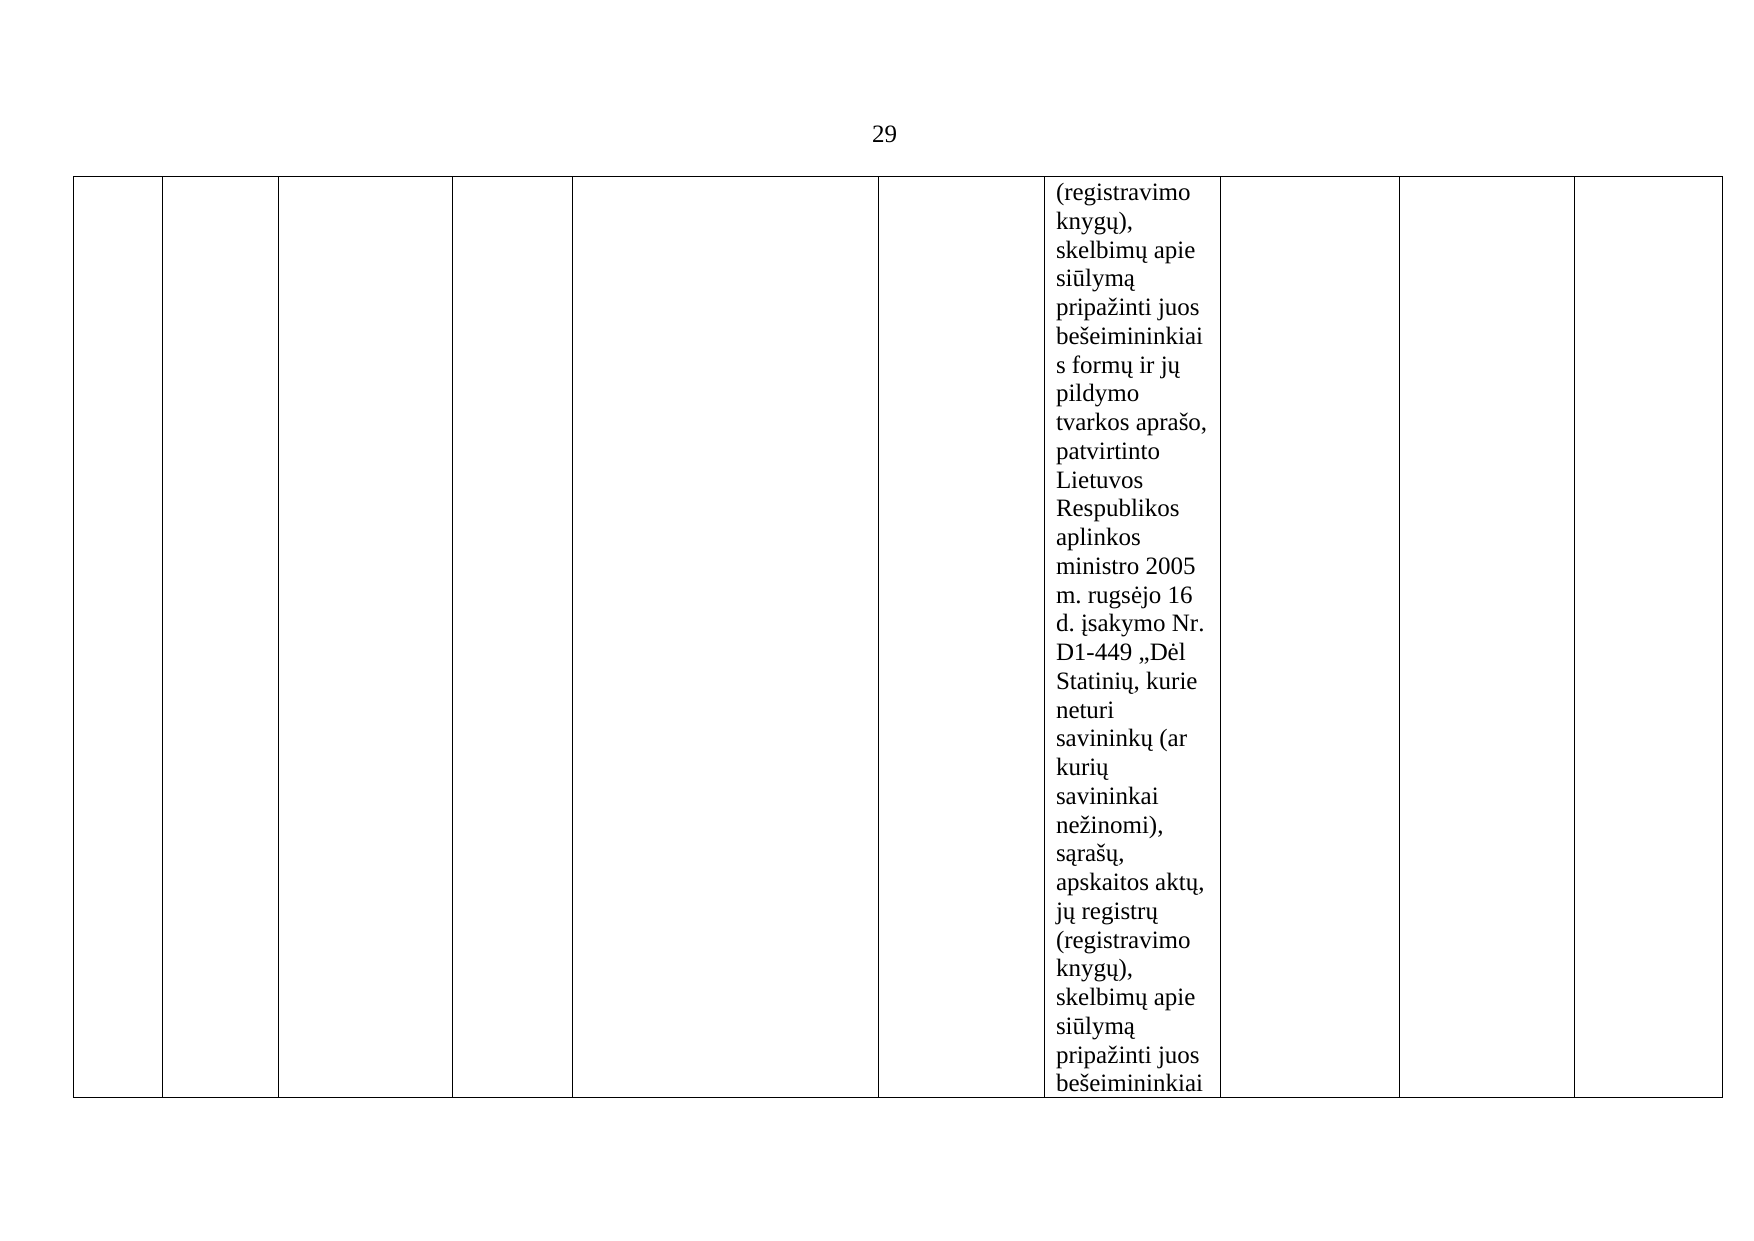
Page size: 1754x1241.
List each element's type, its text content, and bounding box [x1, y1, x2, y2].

table_cell [163, 177, 278, 1097]
table_cell [1400, 177, 1574, 1097]
table_cell (registravimo knygų), skelbimų apie siūlymą pripažinti juos bešeimininkiais formų ir jų pildymo tvarkos aprašo, patvirtinto Lietuvos Respublikos aplinkos ministro 2005 m. rugsėjo 16 d. įsakymo Nr. D1-449 „Dėl Statinių, kurie neturi savininkų (ar kurių savininkai nežinomi), sąrašų, apskaitos aktų, jų registrų (registravimo knygų), skelbimų apie siūlymą pripažinti juos bešeimininkiai [1045, 177, 1220, 1097]
table_cell [279, 177, 452, 1097]
table_cell [74, 177, 162, 1097]
table_cell [1723, 176, 1728, 1097]
table_cell [879, 177, 1044, 1097]
table_cell [453, 177, 572, 1097]
table_cell [1575, 177, 1722, 1097]
table_cell [1221, 177, 1399, 1097]
table_cell [573, 177, 878, 1097]
